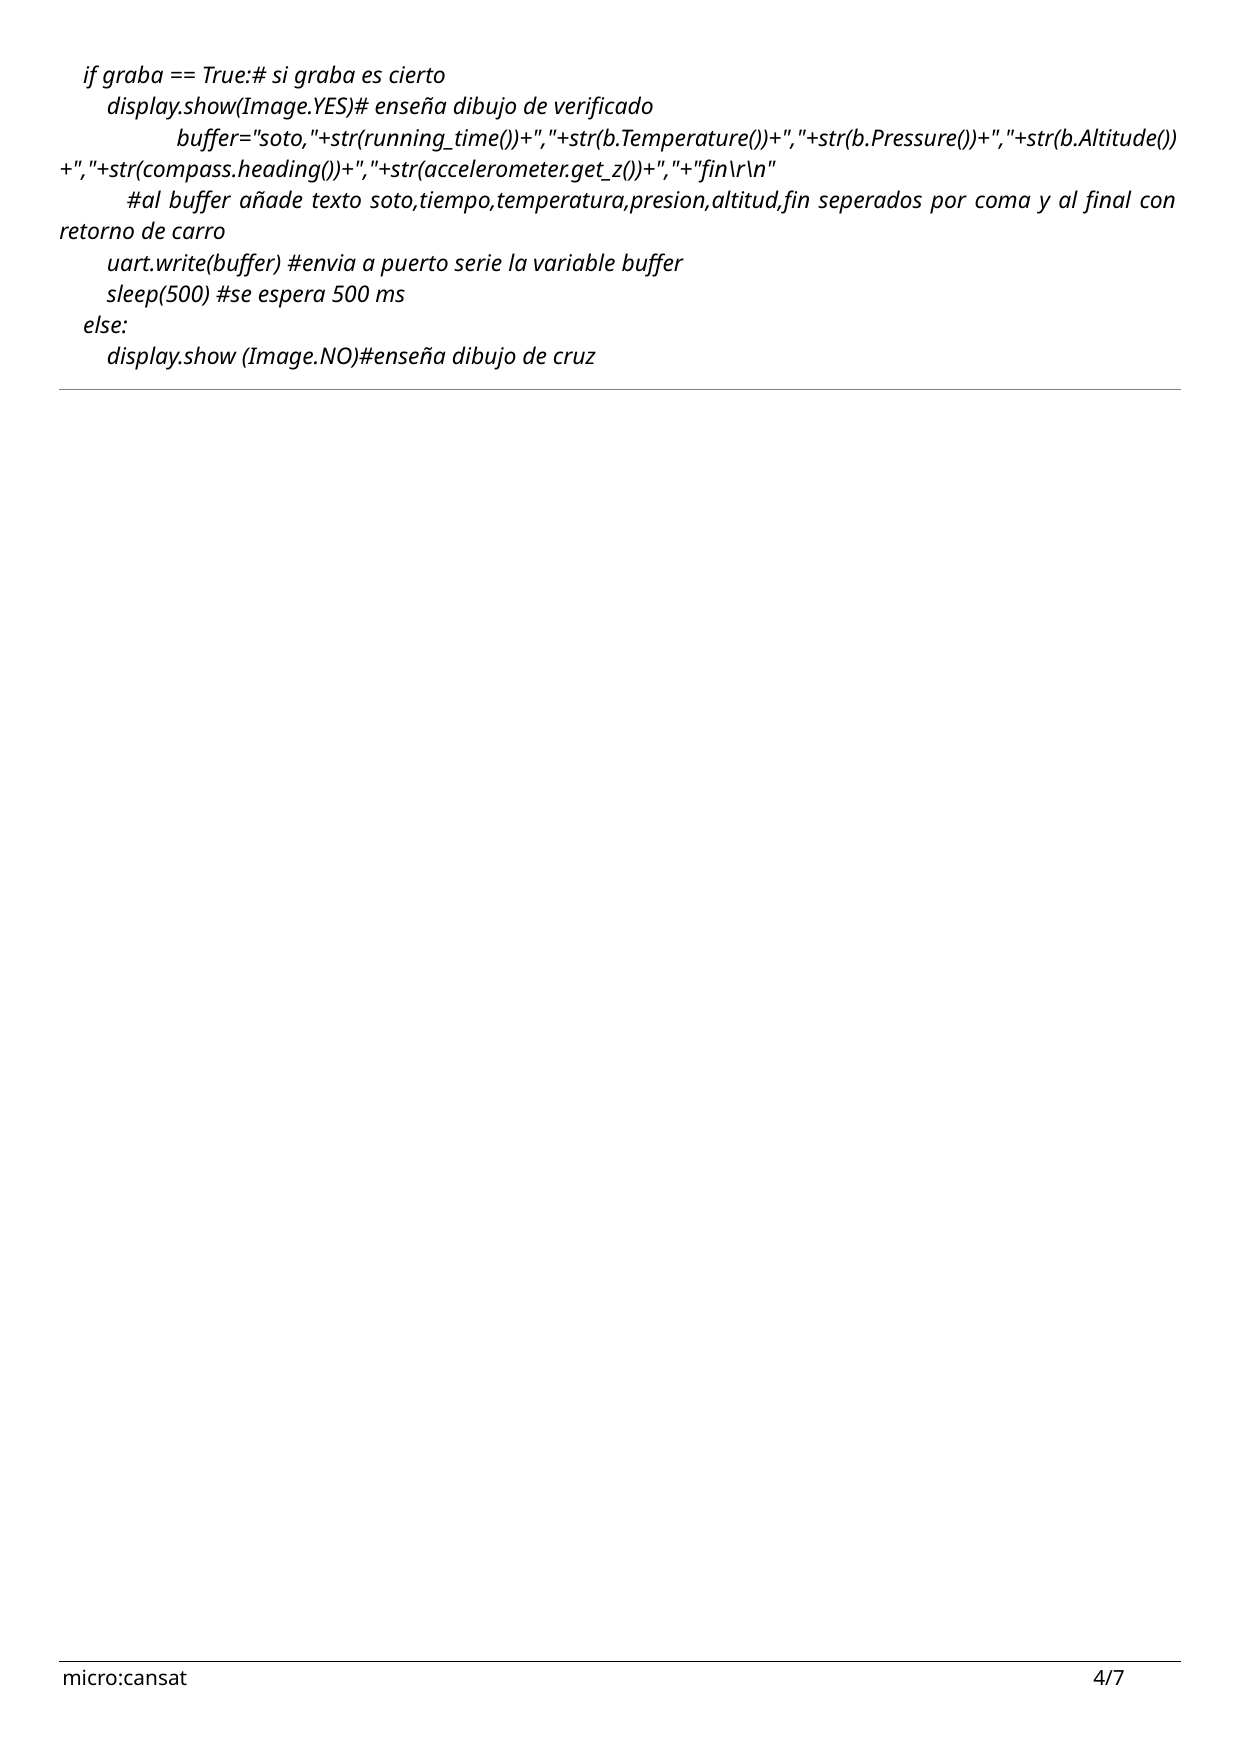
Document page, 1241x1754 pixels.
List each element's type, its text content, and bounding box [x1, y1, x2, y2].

text else: [59, 309, 1181, 340]
text uart.write(buffer) #envia a puerto serie la variable buffer [59, 247, 1181, 278]
text if graba == True:# si graba es cierto [59, 59, 1181, 90]
text sleep(500) #se espera 500 ms [59, 278, 1181, 309]
text display.show(Image.YES)# enseña dibujo de verificado [59, 90, 1181, 122]
text display.show (Image.NO)#enseña dibujo de cruz [59, 340, 1181, 372]
text buffer="soto,"+str(running_time())+","+str(b.Temperature())+","+str(b.Pressure())+","+str(b.Altitude())+","+str(compass.heading())+","+str(accelerometer.get_z())+","+"fin\r\n" [59, 122, 1181, 184]
text #al buffer añade texto soto,tiempo,temperatura,presion,altitud,fin seperados por coma y al final con retorno de carro [59, 184, 1181, 247]
